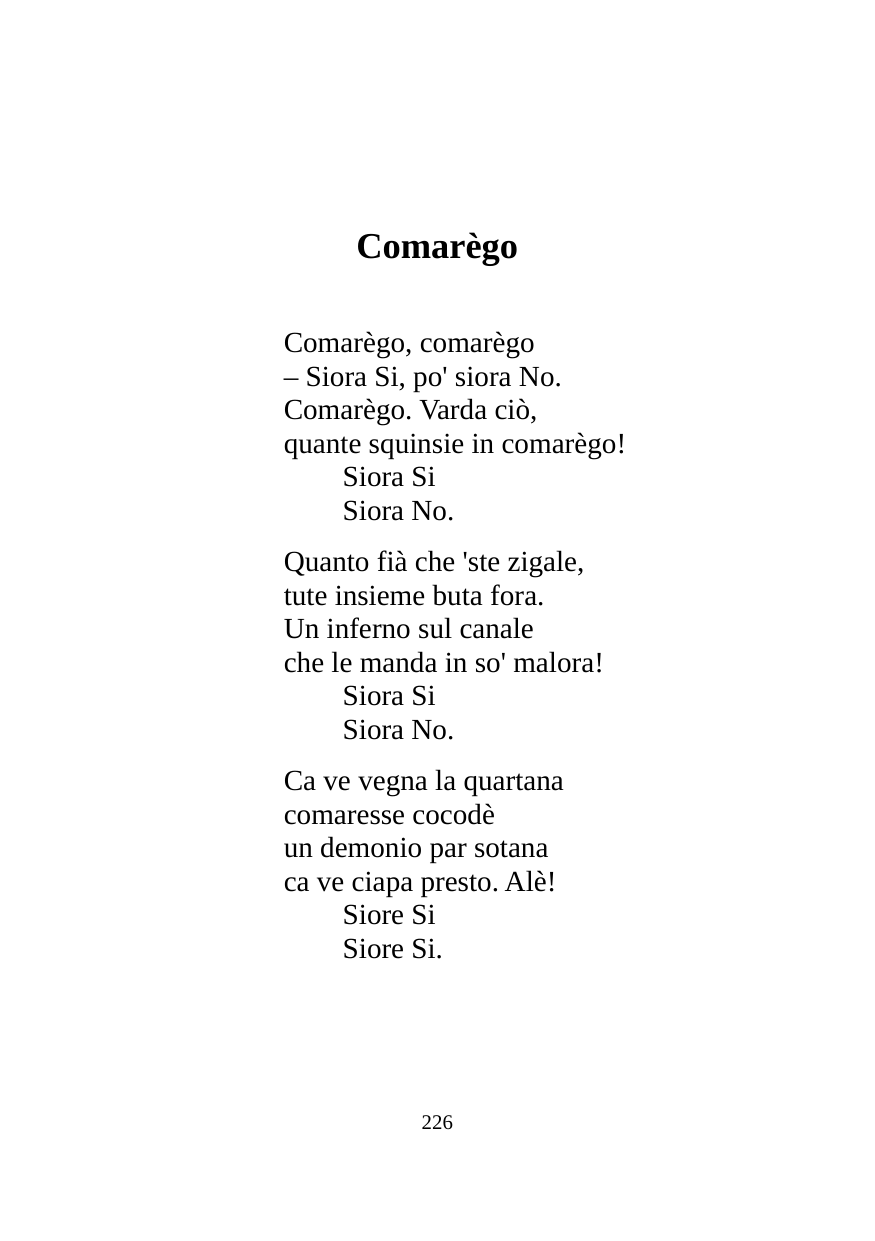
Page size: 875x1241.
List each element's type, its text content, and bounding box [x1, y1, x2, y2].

text Comarègo, comarègo – Siora Si, po' siora No. Comarègo. Varda ciò, quante squinsie in comarègo! [283, 325, 768, 459]
text Siore Si Siore Si. [342, 897, 768, 964]
text Siora Si Siora No. [342, 459, 768, 527]
text Ca ve vegna la quartana comaresse cocodè un demonio par sotana ca ve ciapa presto. Alè! [283, 763, 768, 897]
text Siora Si Siora No. [342, 678, 768, 746]
subtitle Comarègo [106, 224, 768, 266]
text Quanto fià che 'ste zigale, tute insieme buta fora. Un inferno sul canale che le manda in so' malora! [283, 544, 768, 678]
